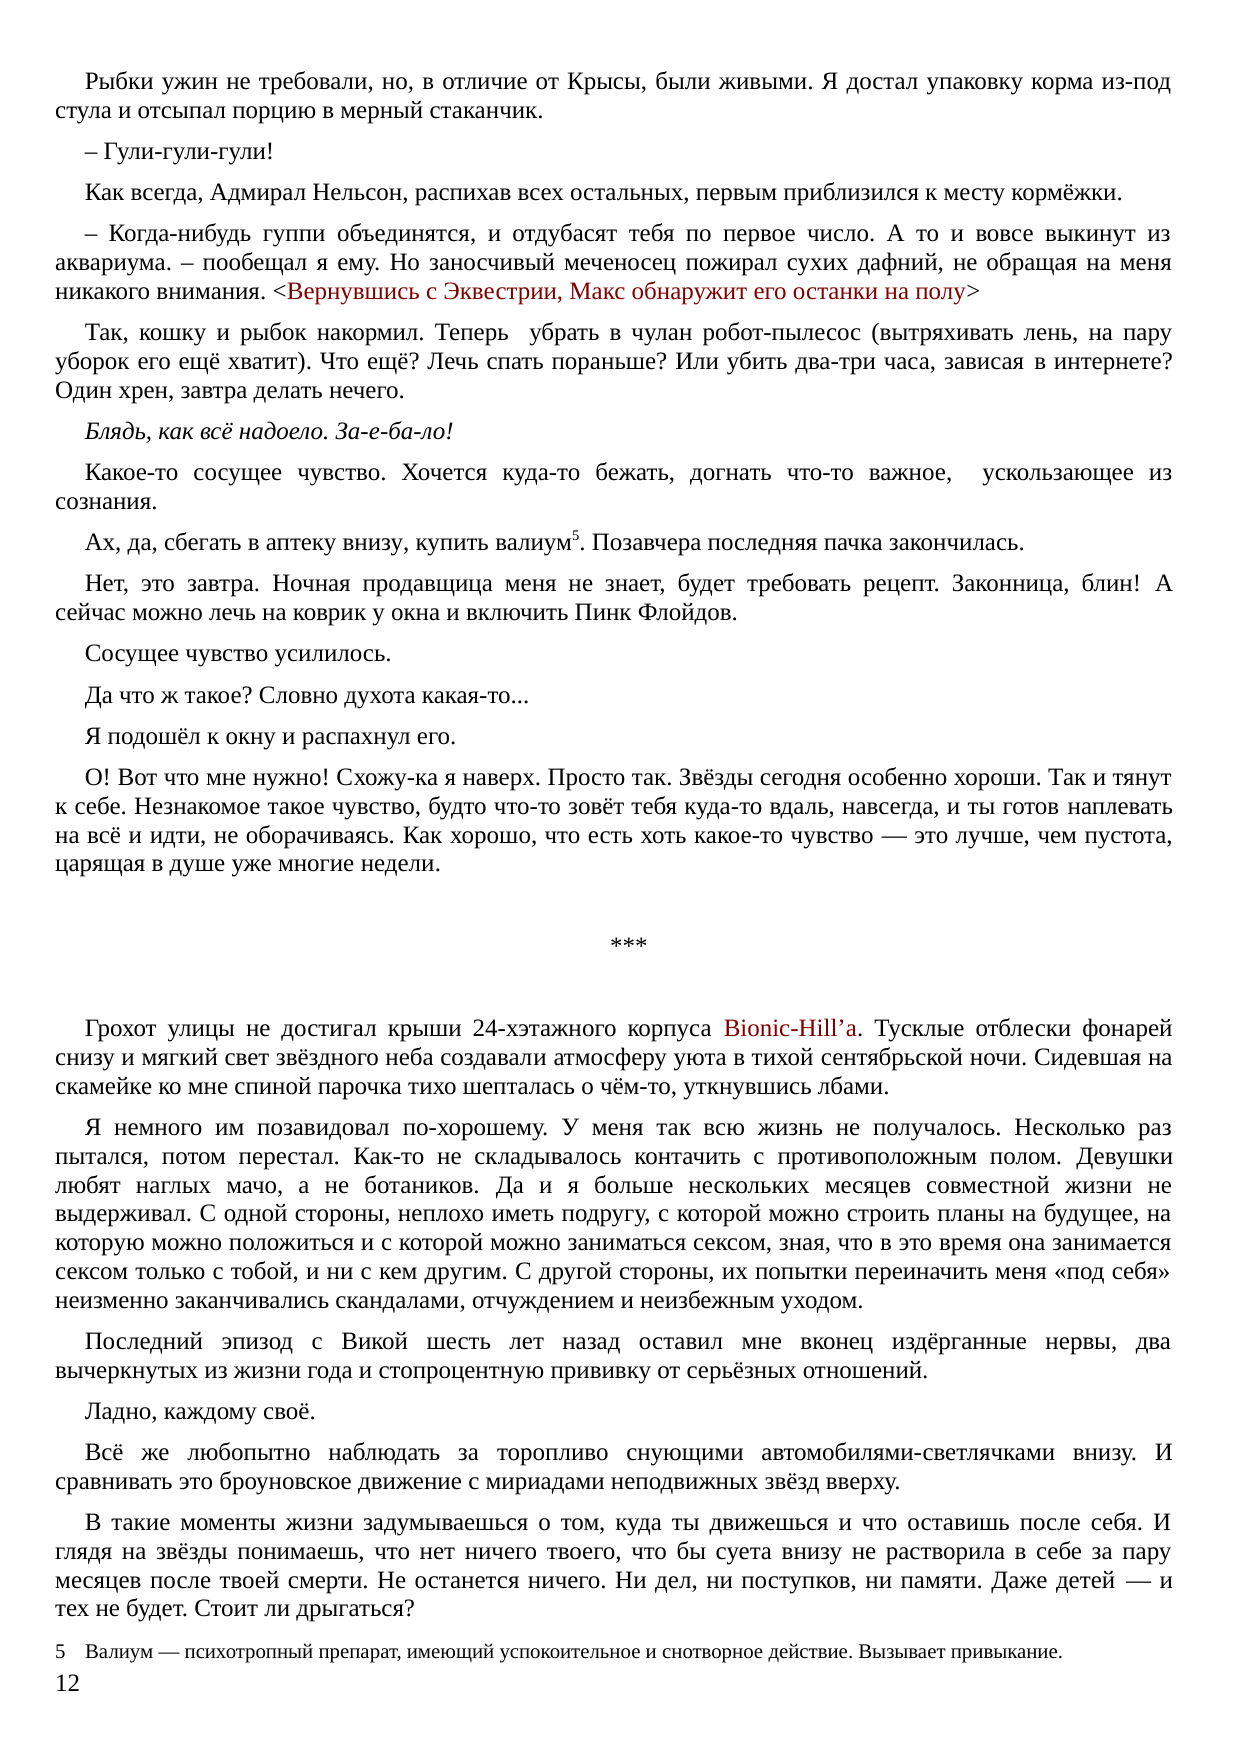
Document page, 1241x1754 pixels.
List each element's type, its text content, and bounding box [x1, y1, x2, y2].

text Сосущее чувство усилилось. [55, 638, 1173, 667]
text Как всегда, Адмирал Нельсон, распихав всех остальных, первым приблизился к месту кормёжки. [55, 177, 1173, 206]
text Грохот улицы не достигал крыши 24-хэтажного корпуса Bionic-Hill’а. Тусклые отблески фонарей снизу и мягкий свет звёздного неба создавали атмосферу уюта в тихой сентябрьской ночи. Сидевшая на скамейке ко мне спиной парочка тихо шепталась о чём-то, уткнувшись лбами. [55, 1013, 1173, 1100]
text Блядь, как всё надоело. За-е-ба-ло! [55, 416, 1173, 445]
text – Гули-гули-гули! [55, 136, 1173, 165]
text Валиум — психотропный препарат, имеющий успокоительное и снотворное действие. Вызывает привыкание. [55, 1639, 1173, 1663]
text Ладно, каждому своё. [55, 1396, 1173, 1425]
text Да что ж такое? Словно духота какая-то... [55, 680, 1173, 708]
text *** [55, 931, 1173, 960]
text – Когда-нибудь гуппи объединятся, и отдубасят тебя по первое число. А то и вовсе выкинут из аквариума. – пообещал я ему. Но заносчивый меченосец пожирал сухих дафний, не обращая на меня никакого внимания. <Вернувшись с Эквестрии, Макс обнаружит его останки на полу> [55, 218, 1173, 305]
text Я немного им позавидовал по-хорошему. У меня так всю жизнь не получалось. Несколько раз пытался, потом перестал. Как-то не складывалось контачить с противоположным полом. Девушки любят наглых мачо, а не ботаников. Да и я больше нескольких месяцев совместной жизни не выдерживал. С одной стороны, неплохо иметь подругу, с которой можно строить планы на будущее, на которую можно положиться и с которой можно заниматься сексом, зная, что в это время она занимается сексом только с тобой, и ни с кем другим. С другой стороны, их попытки переиначить меня «под себя» неизменно заканчивались скандалами, отчуждением и неизбежным уходом. [55, 1112, 1173, 1313]
text Рыбки ужин не требовали, но, в отличие от Крысы, были живыми. Я достал упаковку корма из-под стула и отсыпал порцию в мерный стаканчик. [55, 66, 1173, 123]
text Какое-то сосущее чувство. Хочется куда-то бежать, догнать что-то важное, ускользающее из сознания. [55, 457, 1173, 515]
text Ах, да, сбегать в аптеку внизу, купить валиум. Позавчера последняя пачка закончилась. [55, 527, 1173, 556]
text О! Вот что мне нужно! Схожу-ка я наверх. Просто так. Звёзды сегодня особенно хороши. Так и тянут к себе. Незнакомое такое чувство, будто что-то зовёт тебя куда-то вдаль, навсегда, и ты готов наплевать на всё и идти, не оборачиваясь. Как хорошо, что есть хоть какое-то чувство — это лучше, чем пустота, царящая в душе уже многие недели. [55, 762, 1173, 877]
text Так, кошку и рыбок накормил. Теперь убрать в чулан робот-пылесос (вытряхивать лень, на пару уборок его ещё хватит). Что ещё? Лечь спать пораньше? Или убить два-три часа, зависая в интернете? Один хрен, завтра делать нечего. [55, 317, 1173, 403]
text Всё же любопытно наблюдать за торопливо снующими автомобилями-светлячками внизу. И сравнивать это броуновское движение с мириадами неподвижных звёзд вверху. [55, 1437, 1173, 1495]
text Последний эпизод с Викой шесть лет назад оставил мне вконец издёрганные нервы, два вычеркнутых из жизни года и стопроцентную прививку от серьёзных отношений. [55, 1326, 1173, 1383]
text В такие моменты жизни задумываешься о том, куда ты движешься и что оставишь после себя. И глядя на звёзды понимаешь, что нет ничего твоего, что бы суета внизу не растворила в себе за пару месяцев после твоей смерти. Не останется ничего. Ни дел, ни поступков, ни памяти. Даже детей — и тех не будет. Стоит ли дрыгаться? [55, 1507, 1173, 1622]
text Нет, это завтра. Ночная продавщица меня не знает, будет требовать рецепт. Законница, блин! А сейчас можно лечь на коврик у окна и включить Пинк Флойдов. [55, 568, 1173, 626]
text Я подошёл к окну и распахнул его. [55, 721, 1173, 750]
